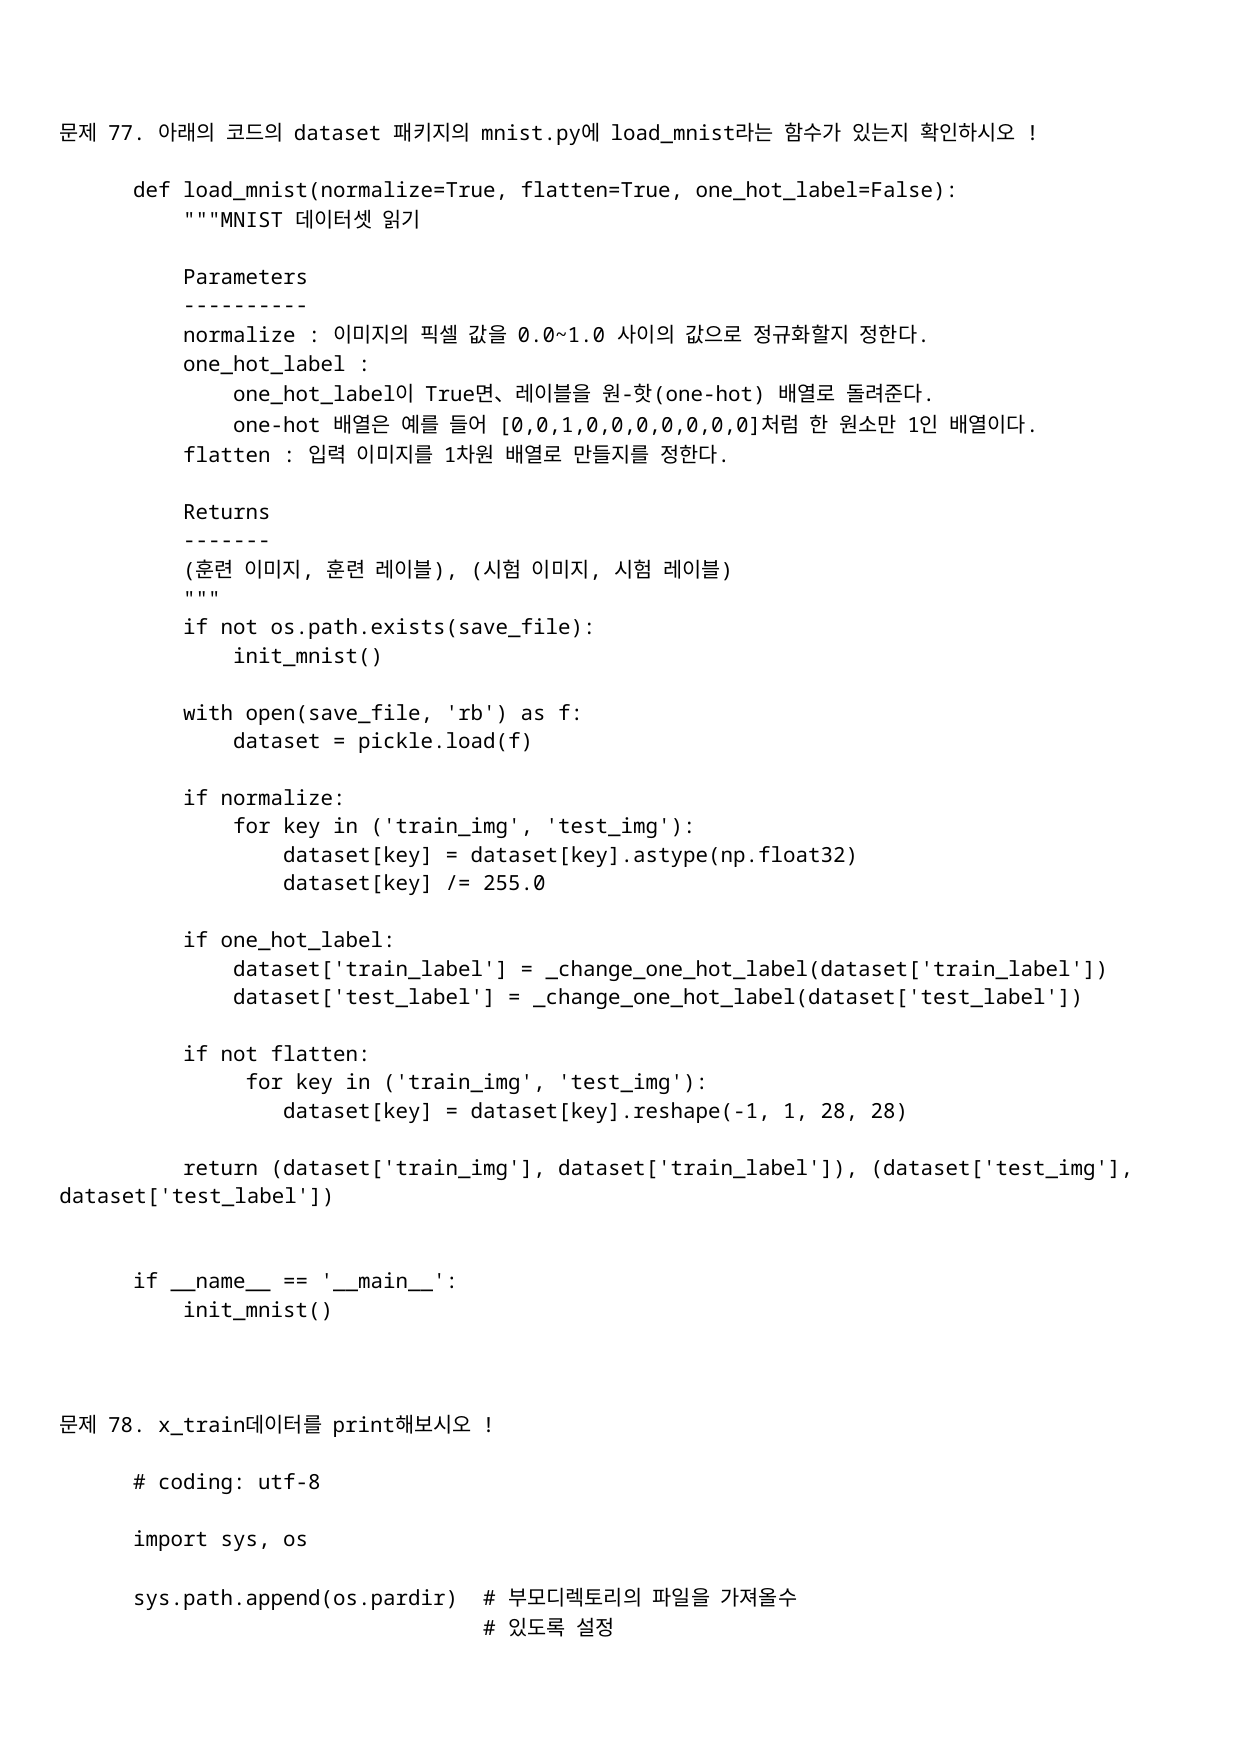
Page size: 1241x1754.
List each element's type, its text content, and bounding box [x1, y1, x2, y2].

text for key in ('train_img', 'test_img'): [59, 812, 1181, 840]
text """ [59, 584, 1181, 612]
text # coding: utf-8 [59, 1467, 1181, 1496]
text ------- [59, 525, 1181, 554]
text flatten : 입력 이미지를 1차원 배열로 만들지를 정한다. [59, 438, 1181, 468]
text 문제 78. x_train데이터를 print해보시오 ! [59, 1409, 1181, 1439]
text dataset['train_label'] = _change_one_hot_label(dataset['train_label']) [59, 954, 1181, 982]
text dataset[key] /= 255.0 [59, 868, 1181, 897]
text dataset = pickle.load(f) [59, 726, 1181, 755]
text import sys, os [59, 1524, 1181, 1553]
text """MNIST 데이터셋 읽기 [59, 203, 1181, 233]
text # 있도록 설정 [59, 1612, 1181, 1642]
text normalize : 이미지의 픽셀 값을 0.0~1.0 사이의 값으로 정규화할지 정한다. [59, 319, 1181, 349]
text 문제 77. 아래의 코드의 dataset 패키지의 mnist.py에 load_mnist라는 함수가 있는지 확인하시오 ! [59, 116, 1181, 146]
text ---------- [59, 290, 1181, 319]
text dataset[key] = dataset[key].reshape(-1, 1, 28, 28) [59, 1096, 1181, 1124]
text sys.path.append(os.pardir) # 부모디렉토리의 파일을 가져올수 [59, 1581, 1181, 1612]
text dataset['test_label'] = _change_one_hot_label(dataset['test_label']) [59, 982, 1181, 1011]
text def load_mnist(normalize=True, flatten=True, one_hot_label=False): [59, 175, 1181, 203]
text if __name__ == '__main__': [59, 1267, 1181, 1295]
text with open(save_file, 'rb') as f: [59, 698, 1181, 726]
text init_mnist() [59, 1295, 1181, 1323]
text one_hot_label이 True면、레이블을 원-핫(one-hot) 배열로 돌려준다. [59, 377, 1181, 408]
text Returns [59, 497, 1181, 525]
text init_mnist() [59, 641, 1181, 669]
text Parameters [59, 262, 1181, 290]
text if one_hot_label: [59, 925, 1181, 954]
text dataset[key] = dataset[key].astype(np.float32) [59, 840, 1181, 868]
text return (dataset['train_img'], dataset['train_label']), (dataset['test_img'], dataset['test_label']) [59, 1153, 1181, 1210]
text if not flatten: [59, 1039, 1181, 1067]
text for key in ('train_img', 'test_img'): [59, 1067, 1181, 1096]
text if not os.path.exists(save_file): [59, 612, 1181, 641]
text one_hot_label : [59, 349, 1181, 377]
text (훈련 이미지, 훈련 레이블), (시험 이미지, 시험 레이블) [59, 554, 1181, 584]
text one-hot 배열은 예를 들어 [0,0,1,0,0,0,0,0,0,0]처럼 한 원소만 1인 배열이다. [59, 408, 1181, 438]
text if normalize: [59, 783, 1181, 812]
